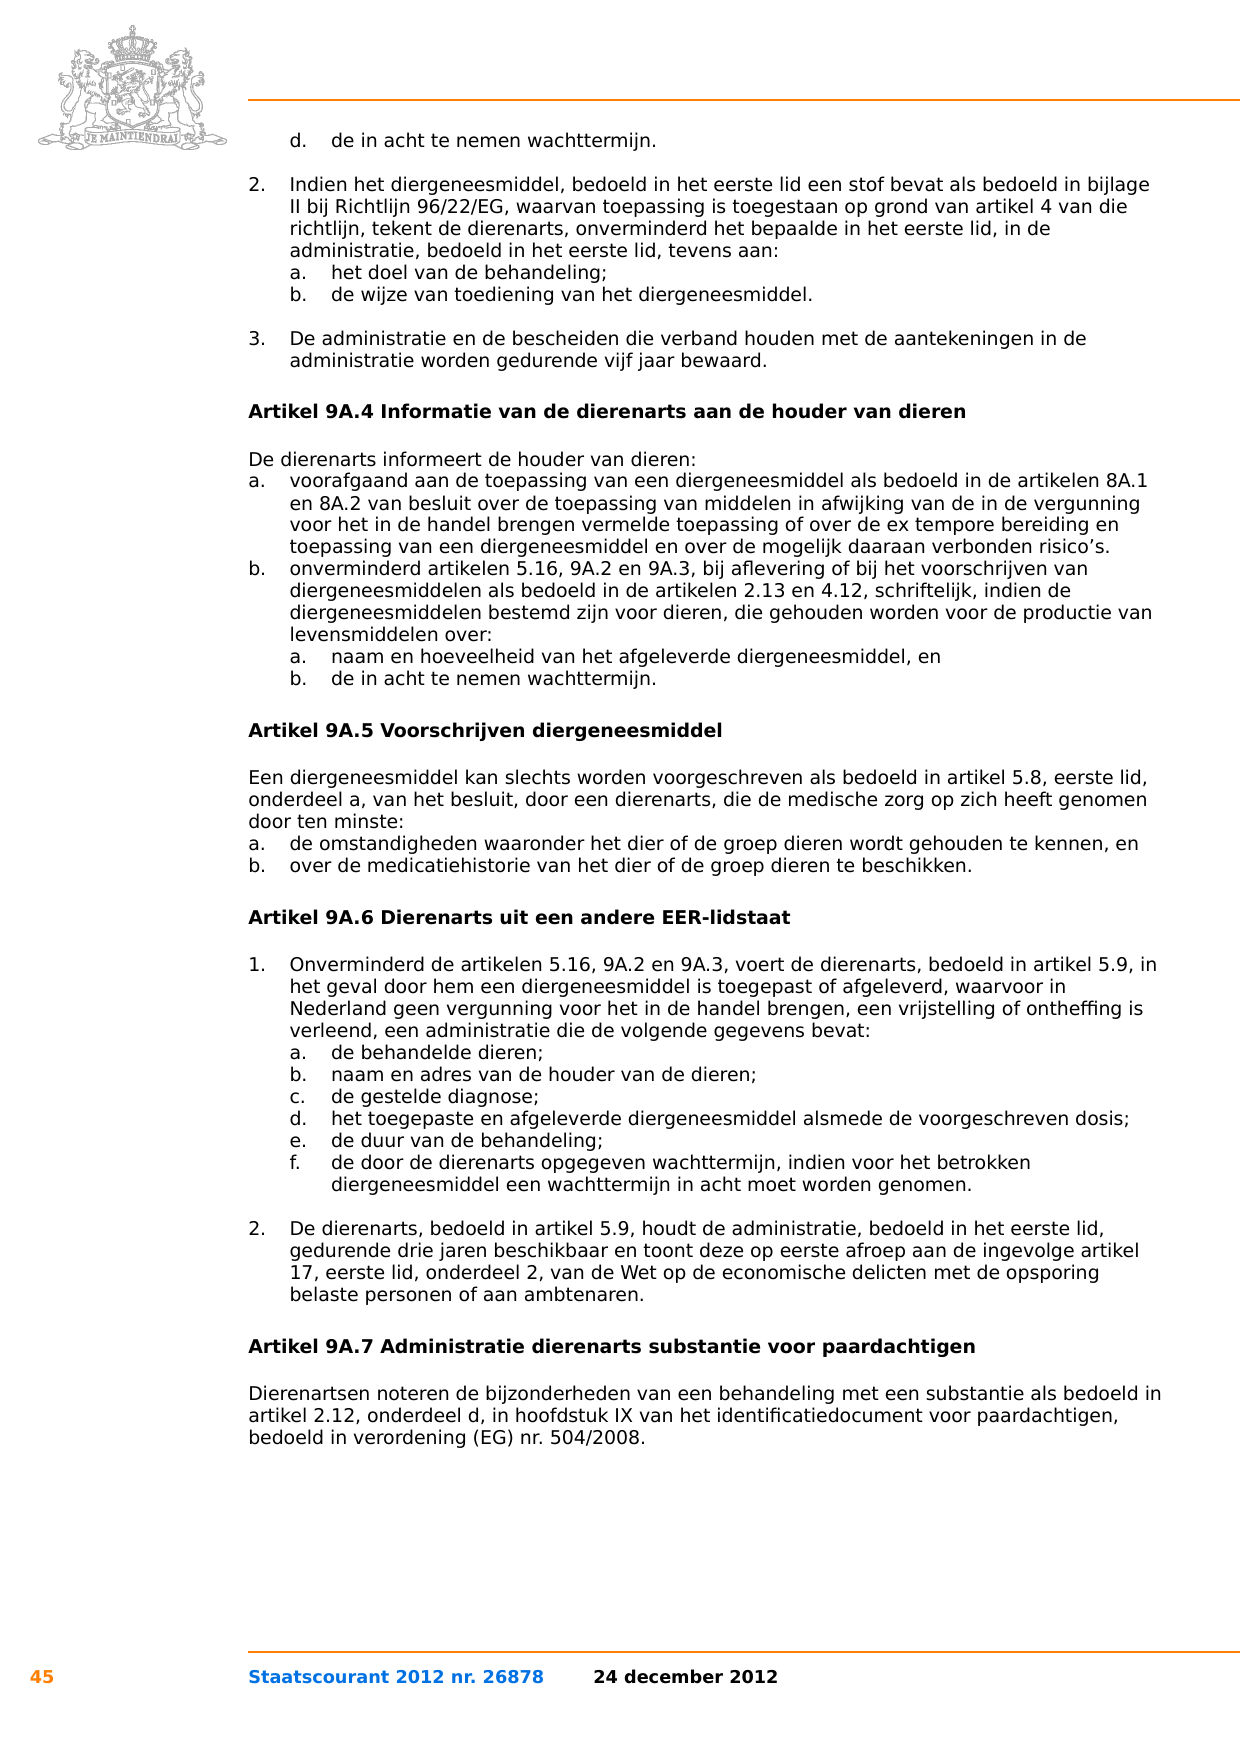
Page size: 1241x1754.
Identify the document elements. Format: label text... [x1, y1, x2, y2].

text De dierenarts informeert de houder van dieren: [248, 448, 1163, 470]
picture [38, 25, 227, 150]
text a. het doel van de behandeling; [289, 262, 1163, 284]
text a. voorafgaand aan de toepassing van een diergeneesmiddel als bedoeld in de artikelen 8A.1 en 8A.2 van besluit over de toepassing van middelen in afwijking van de in de vergunning voor het in de handel brengen vermelde toepassing of over de ex tempore bereiding en toepassing van een diergeneesmiddel en over de mogelijk daaraan verbonden risico’s. [248, 470, 1163, 558]
text b. over de medicatiehistorie van het dier of de groep dieren te beschikken. [248, 855, 1163, 877]
subtitle Artikel 9A.7 Administratie dierenarts substantie voor paardachtigen [248, 1336, 1163, 1358]
subtitle Artikel 9A.6 Dierenarts uit een andere EER-lidstaat [248, 907, 1163, 929]
text d. de in acht te nemen wachttermijn. [289, 130, 1163, 152]
text a. de omstandigheden waaronder het dier of de groep dieren wordt gehouden te kennen, en [248, 833, 1163, 855]
text b. de in acht te nemen wachttermijn. [289, 668, 1163, 690]
text a. naam en hoeveelheid van het afgeleverde diergeneesmiddel, en [289, 646, 1163, 668]
text Dierenartsen noteren de bijzonderheden van een behandeling met een substantie als bedoeld in artikel 2.12, onderdeel d, in hoofdstuk IX van het identificatiedocument voor paardachtigen, bedoeld in verordening (EG) nr. 504/2008. [248, 1383, 1163, 1448]
text e. de duur van de behandeling; [289, 1130, 1163, 1152]
text 1. Onverminderd de artikelen 5.16, 9A.2 en 9A.3, voert de dierenarts, bedoeld in artikel 5.9, in het geval door hem een diergeneesmiddel is toegepast of afgeleverd, waarvoor in Nederland geen vergunning voor het in de handel brengen, een vrijstelling of ontheffing is verleend, een administratie die de volgende gegevens bevat: [248, 954, 1163, 1042]
text f. de door de dierenarts opgegeven wachttermijn, indien voor het betrokken diergeneesmiddel een wachttermijn in acht moet worden genomen. [289, 1152, 1163, 1196]
subtitle Artikel 9A.5 Voorschrijven diergeneesmiddel [248, 720, 1163, 742]
text c. de gestelde diagnose; [289, 1086, 1163, 1108]
subtitle Artikel 9A.4 Informatie van de dierenarts aan de houder van dieren [248, 401, 1163, 423]
text a. de behandelde dieren; [289, 1042, 1163, 1064]
text 2. De dierenarts, bedoeld in artikel 5.9, houdt de administratie, bedoeld in het eerste lid, gedurende drie jaren beschikbaar en toont deze op eerste afroep aan de ingevolge artikel 17, eerste lid, onderdeel 2, van de Wet op de economische delicten met de opsporing belaste personen of aan ambtenaren. [248, 1218, 1163, 1306]
text b. de wijze van toediening van het diergeneesmiddel. [289, 284, 1163, 306]
text Een diergeneesmiddel kan slechts worden voorgeschreven als bedoeld in artikel 5.8, eerste lid, onderdeel a, van het besluit, door een dierenarts, die de medische zorg op zich heeft genomen door ten minste: [248, 767, 1163, 833]
text b. naam en adres van de houder van de dieren; [289, 1064, 1163, 1086]
text 3. De administratie en de bescheiden die verband houden met de aantekeningen in de administratie worden gedurende vijf jaar bewaard. [248, 327, 1163, 371]
text b. onverminderd artikelen 5.16, 9A.2 en 9A.3, bij aflevering of bij het voorschrijven van diergeneesmiddelen als bedoeld in de artikelen 2.13 en 4.12, schriftelijk, indien de diergeneesmiddelen bestemd zijn voor dieren, die gehouden worden voor de productie van levensmiddelen over: [248, 558, 1163, 646]
text 2. Indien het diergeneesmiddel, bedoeld in het eerste lid een stof bevat als bedoeld in bijlage II bij Richtlijn 96/22/EG, waarvan toepassing is toegestaan op grond van artikel 4 van die richtlijn, tekent de dierenarts, onverminderd het bepaalde in het eerste lid, in de administratie, bedoeld in het eerste lid, tevens aan: [248, 174, 1163, 262]
text d. het toegepaste en afgeleverde diergeneesmiddel alsmede de voorgeschreven dosis; [289, 1108, 1163, 1130]
